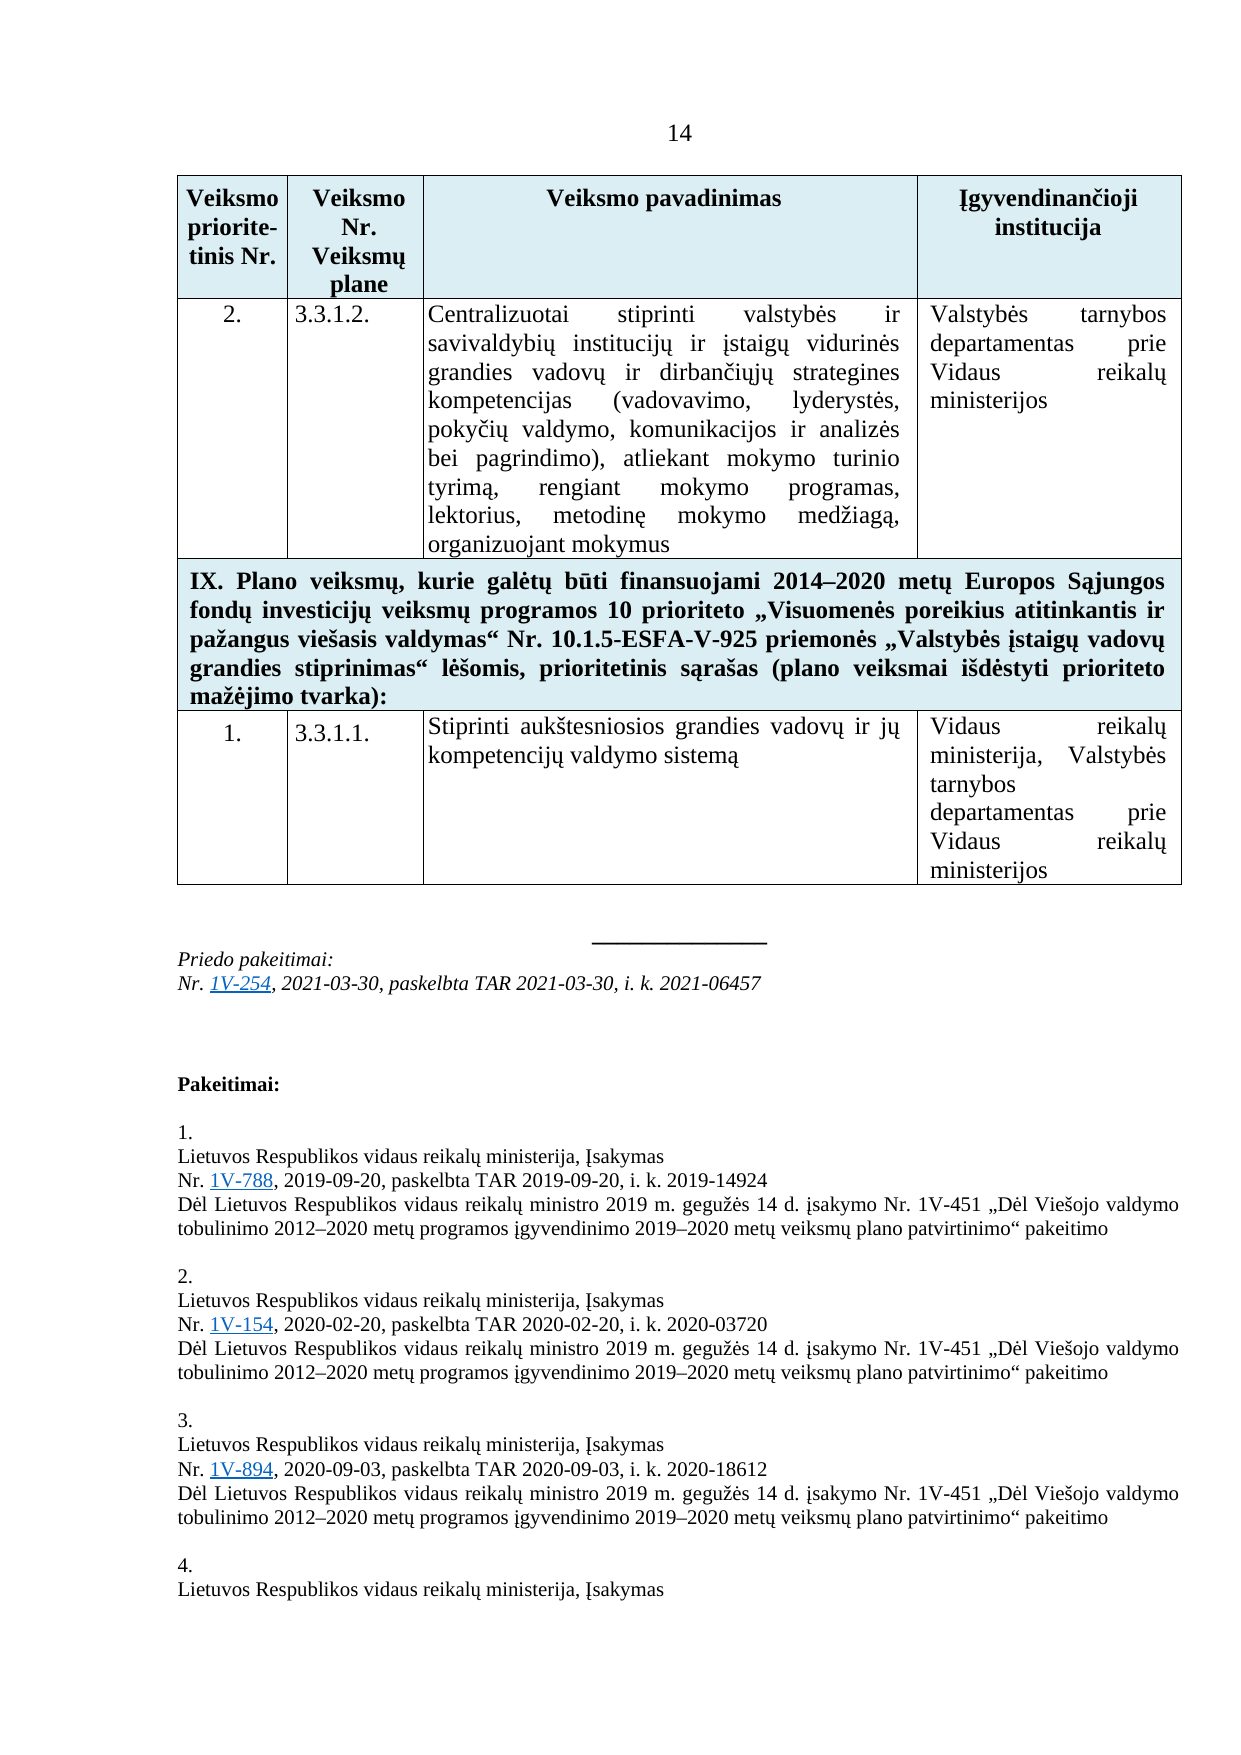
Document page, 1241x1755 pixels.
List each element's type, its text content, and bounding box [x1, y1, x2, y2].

table_cell Vidaus reikalų ministerija, Valstybės tarnybos departamentas prie Vidaus reikalų ministerijos [918, 711, 1181, 884]
text Dėl Lietuvos Respublikos vidaus reikalų ministro 2019 m. gegužės 14 d. įsakymo Nr. 1V-451 „Dėl Viešojo valdymo tobulinimo 2012–2020 metų programos įgyvendinimo 2019–2020 metų veiksmų plano patvirtinimo“ pakeitimo [177, 1336, 1181, 1384]
text Dėl Lietuvos Respublikos vidaus reikalų ministro 2019 m. gegužės 14 d. įsakymo Nr. 1V-451 „Dėl Viešojo valdymo tobulinimo 2012–2020 metų programos įgyvendinimo 2019–2020 metų veiksmų plano patvirtinimo“ pakeitimo [177, 1481, 1181, 1529]
table_cell 2. [178, 299, 287, 558]
text Nr. 1V-254, 2021-03-30, paskelbta TAR 2021-03-30, i. k. 2021-06457 [177, 971, 1181, 994]
text 2. [177, 1264, 1181, 1288]
text Nr. 1V-788, 2019-09-20, paskelbta TAR 2019-09-20, i. k. 2019-14924 [177, 1168, 1181, 1192]
table_cell 3.3.1.2. [288, 299, 423, 558]
table_cell 1. [178, 711, 287, 884]
text 3. [177, 1408, 1181, 1432]
text Lietuvos Respublikos vidaus reikalų ministerija, Įsakymas [177, 1432, 1181, 1456]
text Lietuvos Respublikos vidaus reikalų ministerija, Įsakymas [177, 1577, 1181, 1601]
table_header Veiksmo Nr. Veiksmų plane [288, 176, 423, 298]
table_cell Centralizuotai stiprinti valstybės ir savivaldybių institucijų ir įstaigų vidurinės grandies vadovų ir dirbančiųjų strategines kompetencijas (vadovavimo, lyderystės, pokyčių valdymo, komunikacijos ir analizės bei pagrindimo), atliekant mokymo turinio tyrimą, rengiant mokymo programas, lektorius, metodinę mokymo medžiagą, organizuojant mokymus [424, 299, 917, 558]
text 1. [177, 1119, 1181, 1144]
text Nr. 1V-154, 2020-02-20, paskelbta TAR 2020-02-20, i. k. 2020-03720 [177, 1312, 1181, 1336]
text Dėl Lietuvos Respublikos vidaus reikalų ministro 2019 m. gegužės 14 d. įsakymo Nr. 1V-451 „Dėl Viešojo valdymo tobulinimo 2012–2020 metų programos įgyvendinimo 2019–2020 metų veiksmų plano patvirtinimo“ pakeitimo [177, 1192, 1181, 1240]
text 4. [177, 1553, 1181, 1577]
text Nr. 1V-894, 2020-09-03, paskelbta TAR 2020-09-03, i. k. 2020-18612 [177, 1456, 1181, 1481]
table_cell IX. Plano veiksmų, kurie galėtų būti finansuojami 2014–2020 metų Europos Sąjungos fondų investicijų veiksmų programos 10 prioriteto „Visuomenės poreikius atitinkantis ir pažangus viešasis valdymas“ Nr. 10.1.5-ESFA-V-925 priemonės „Valstybės įstaigų vadovų grandies stiprinimas“ lėšomis, prioritetinis sąrašas (plano veiksmai išdėstyti prioriteto mažėjimo tvarka): [178, 559, 1181, 710]
text ______________ [177, 918, 1181, 946]
table_cell 3.3.1.1. [288, 711, 423, 884]
table_cell Valstybės tarnybos departamentas prie Vidaus reikalų ministerijos [918, 299, 1181, 558]
text Lietuvos Respublikos vidaus reikalų ministerija, Įsakymas [177, 1144, 1181, 1168]
text Pakeitimai: [177, 1071, 1181, 1096]
table_header Veiksmo pavadinimas [424, 176, 917, 298]
table_cell Stiprinti aukštesniosios grandies vadovų ir jų kompetencijų valdymo sistemą [424, 711, 917, 884]
text Lietuvos Respublikos vidaus reikalų ministerija, Įsakymas [177, 1288, 1181, 1312]
table_header Įgyvendinančioji institucija [918, 176, 1181, 298]
text Priedo pakeitimai: [177, 946, 1181, 971]
table_header Veiksmo priorite-tinis Nr. [178, 176, 287, 298]
